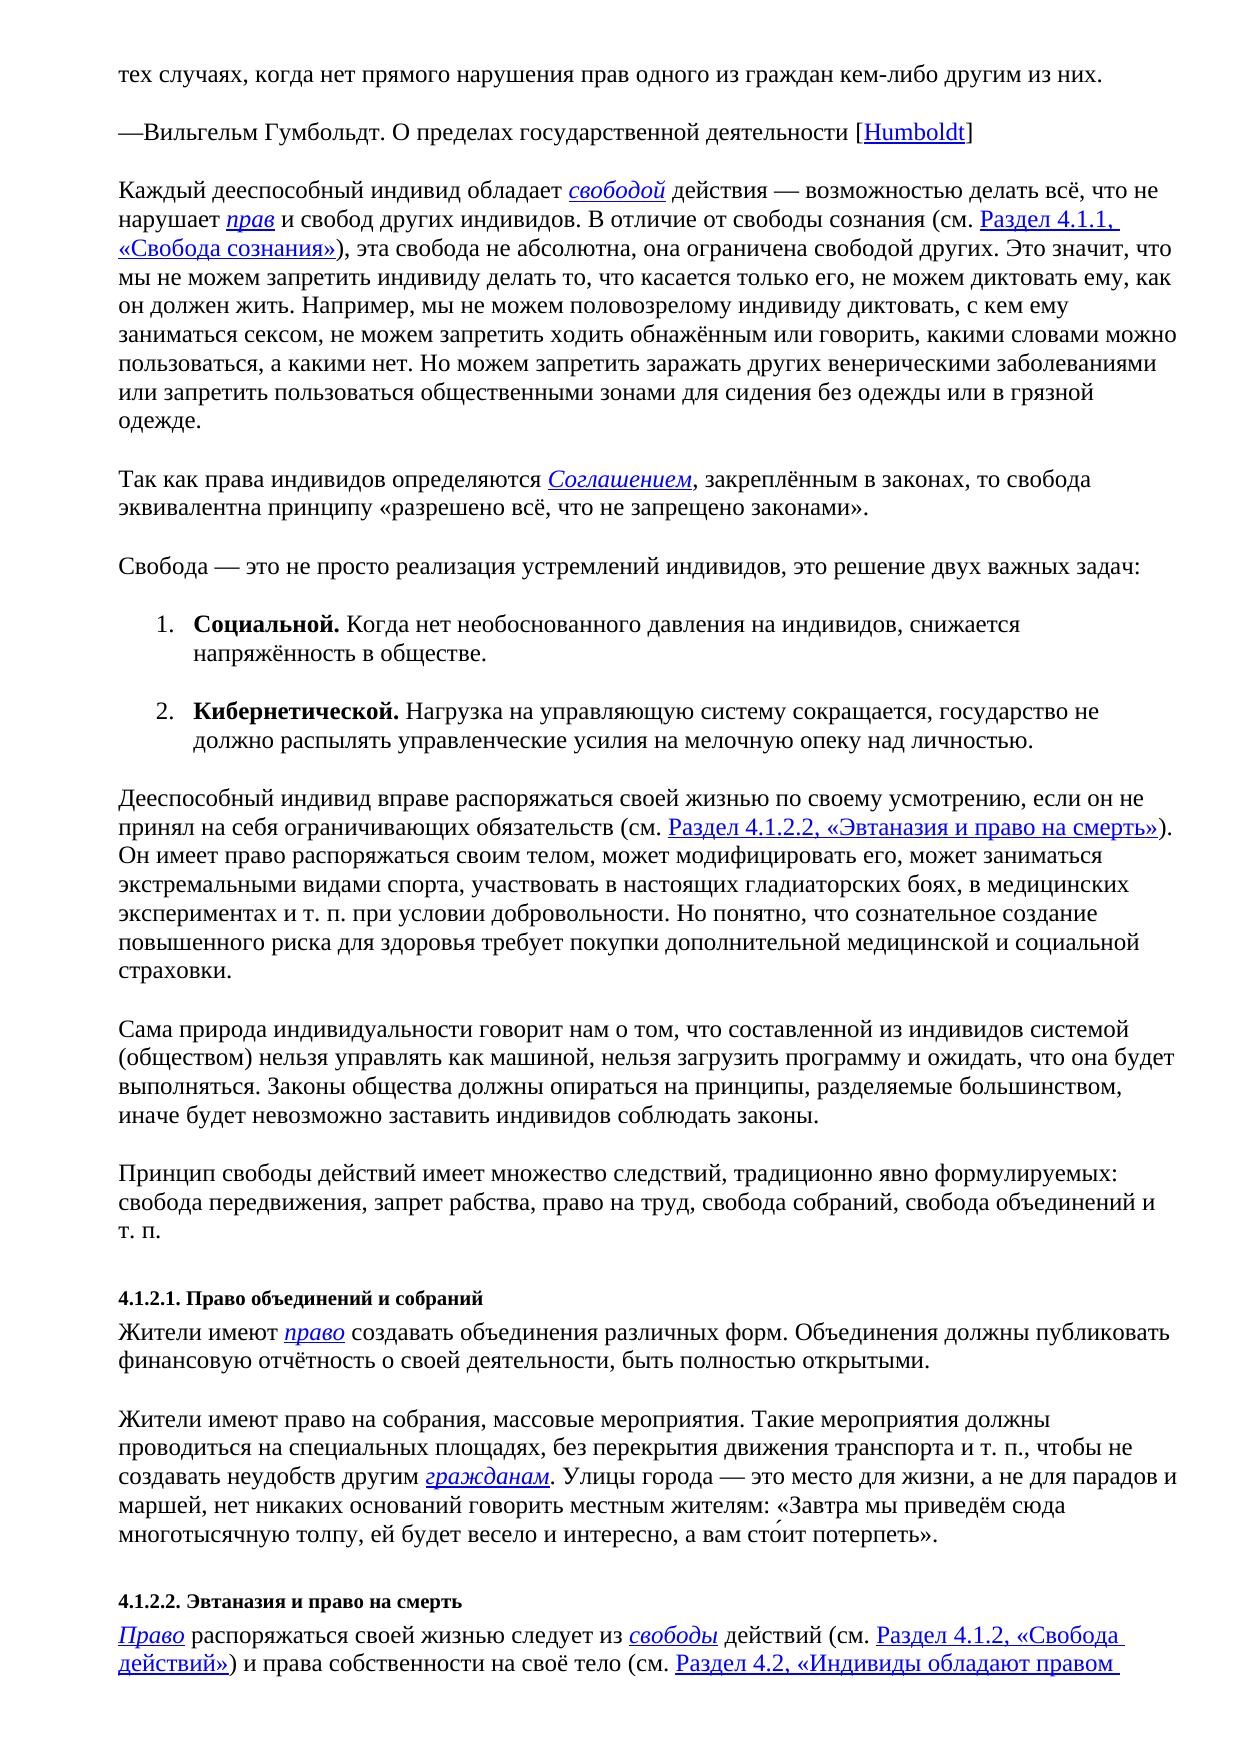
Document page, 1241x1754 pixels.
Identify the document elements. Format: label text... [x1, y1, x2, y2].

text Жители имеют право создавать объединения различных форм. Объединения должны публиковать финансовую отчётность о своей деятельности, быть полностью открытыми. [118, 1317, 1181, 1374]
list Социальной. Когда нет необоснованного давления на индивидов, снижается напряжённость в обществе. [156, 609, 1181, 666]
text —Вильгельм Гумбольдт. О пределах государственной деятельности [Humboldt] [118, 117, 1181, 146]
subtitle 4.1.2.1. Право объединений и собраний [118, 1286, 1181, 1310]
text Свобода — это не просто реализация устремлений индивидов, это решение двух важных задач: [118, 551, 1181, 579]
text тех случаях, когда нет прямого нарушения прав одного из граждан кем-либо другим из них. [118, 59, 1181, 88]
text Так как права индивидов определяются Соглашением, закреплённым в законах, то свобода эквивалентна принципу «разрешено всё, что не запрещено законами». [118, 464, 1181, 521]
text Каждый дееспособный индивид обладает свободой действия — возможностью делать всё, что не нарушает прав и свобод других индивидов. В отличие от свободы сознания (см. Раздел 4.1.1, «Свобода сознания»), эта свобода не абсолютна, она ограничена свободой других. Это значит, что мы не можем запретить индивиду делать то, что касается только его, не можем диктовать ему, как он должен жить. Например, мы не можем половозрелому индивиду диктовать, с кем ему заниматься сексом, не можем запретить ходить обнажённым или говорить, какими словами можно пользоваться, а какими нет. Но можем запретить заражать других венерическими заболеваниями или запретить пользоваться общественными зонами для сидения без одежды или в грязной одежде. [118, 176, 1181, 434]
subtitle 4.1.2.2. Эвтаназия и право на смерть [118, 1589, 1181, 1613]
text Дееспособный индивид вправе распоряжаться своей жизнью по своему усмотрению, если он не принял на себя ограничивающих обязательств (см. Раздел 4.1.2.2, «Эвтаназия и право на смерть»). Он имеет право распоряжаться своим телом, может модифицировать его, может заниматься экстремальными видами спорта, участвовать в настоящих гладиаторских боях, в медицинских экспериментах и т. п. при условии добровольности. Но понятно, что сознательное создание повышенного риска для здоровья требует покупки дополнительной медицинской и социальной страховки. [118, 783, 1181, 984]
text Жители имеют право на собрания, массовые мероприятия. Такие мероприятия должны проводиться на специальных площадях, без перекрытия движения транспорта и т. п., чтобы не создавать неудобств другим гражданам. Улицы города — это место для жизни, а не для парадов и маршей, нет никаких оснований говорить местным жителям: «Завтра мы приведём сюда многотысячную толпу, ей будет весело и интересно, а вам сто́ит потерпеть». [118, 1404, 1181, 1547]
text Сама природа индивидуальности говорит нам о том, что составленной из индивидов системой (обществом) нельзя управлять как машиной, нельзя загрузить программу и ожидать, что она будет выполняться. Законы общества должны опираться на принципы, разделяемые большинством, иначе будет невозможно заставить индивидов соблюдать законы. [118, 1014, 1181, 1129]
list Кибернетической. Нагрузка на управляющую систему сокращается, государство не должно распылять управленческие усилия на мелочную опеку над личностью. [156, 696, 1181, 753]
text Принцип свободы действий имеет множество следствий, традиционно явно формулируемых: свобода передвижения, запрет рабства, право на труд, свобода собраний, свобода объединений и т. п. [118, 1158, 1181, 1244]
text Право распоряжаться своей жизнью следует из свободы действий (см. Раздел 4.1.2, «Свобода действий») и права собственности на своё тело (см. Раздел 4.2, «Индивиды обладают правом [118, 1620, 1181, 1677]
